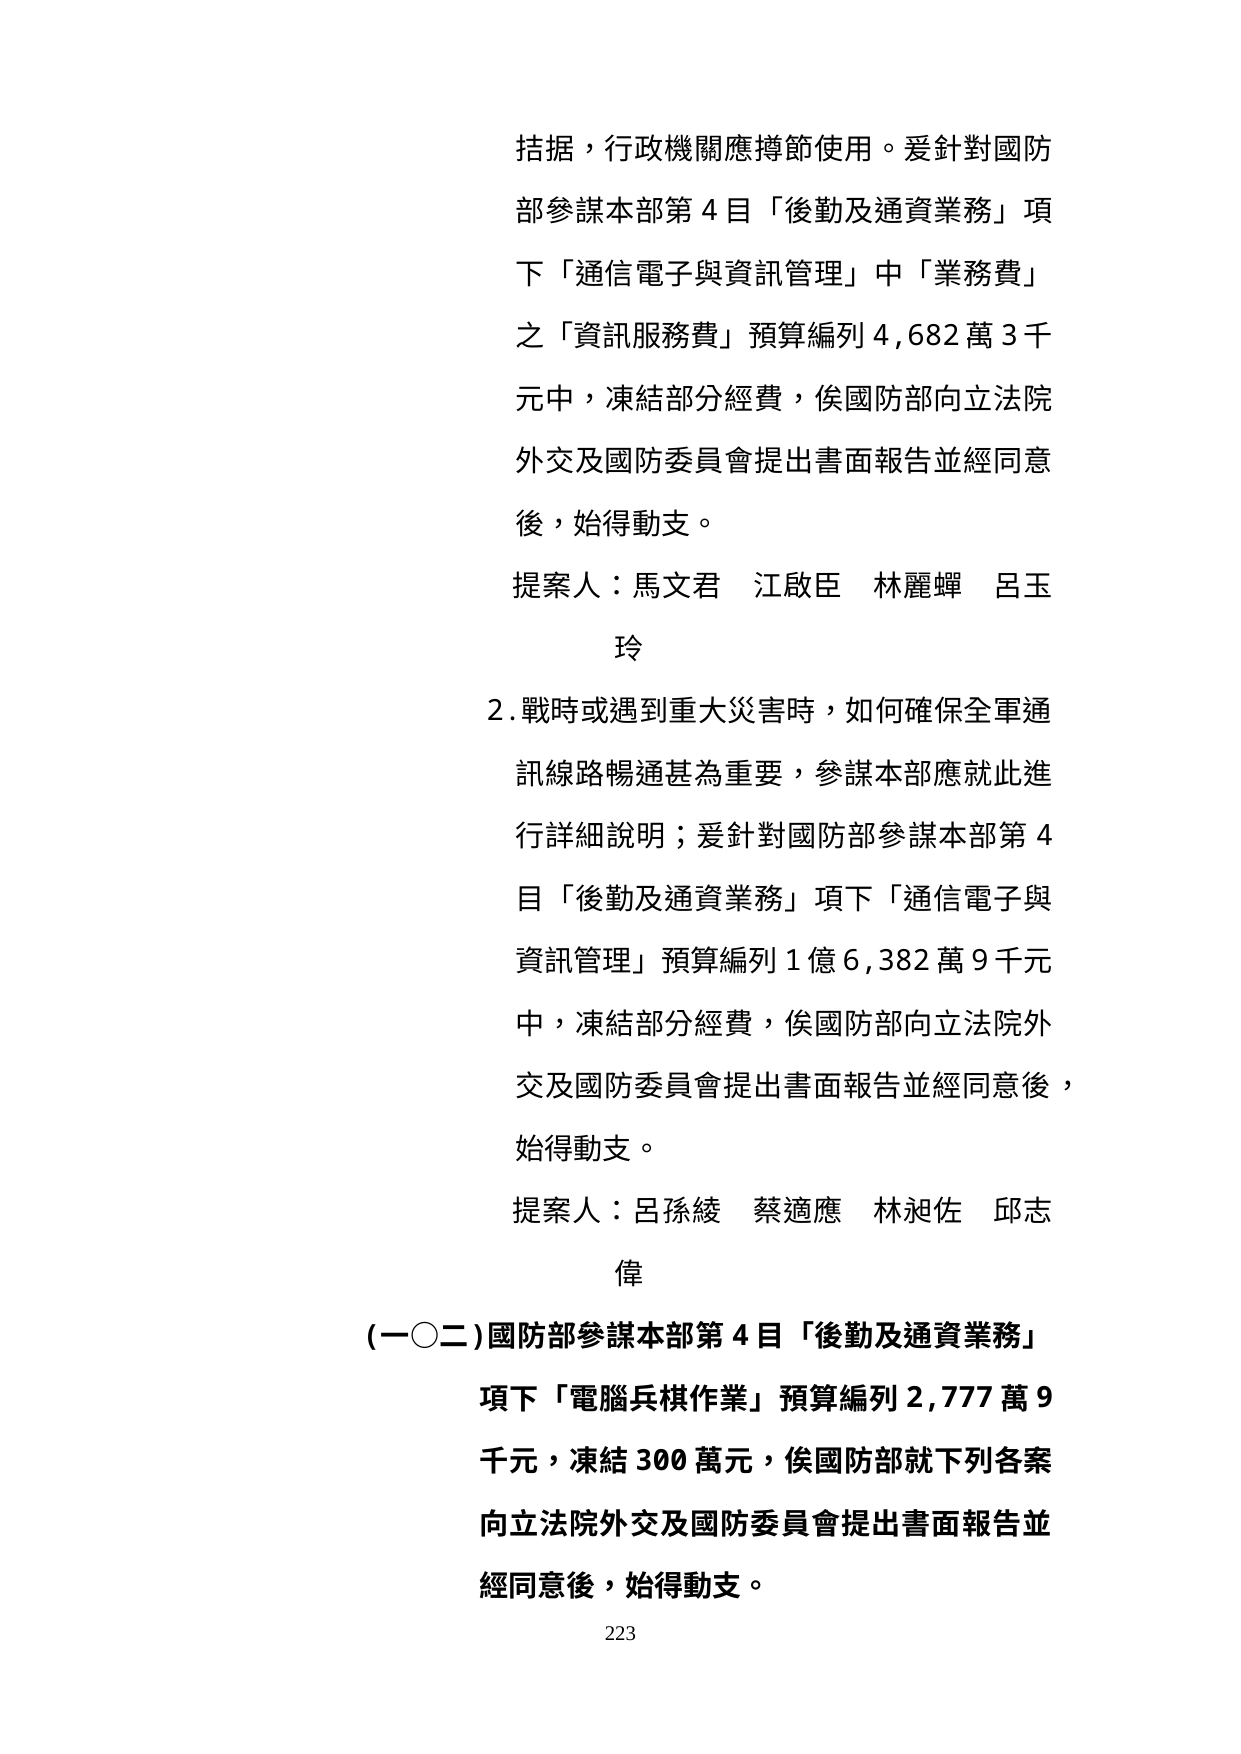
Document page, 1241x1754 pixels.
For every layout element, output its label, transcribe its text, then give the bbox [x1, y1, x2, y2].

text 提案人：馬文君 江啟臣 林麗蟬 呂玉玲 [512, 542, 1053, 667]
text 2.戰時或遇到重大災害時，如何確保全軍通訊線路暢通甚為重要，參謀本部應就此進行詳細說明；爰針對國防部參謀本部第4目「後勤及通資業務」項下「通信電子與資訊管理」預算編列1億6,382萬9千元中，凍結部分經費，俟國防部向立法院外交及國防委員會提出書面報告並經同意後，始得動支。 [486, 667, 1053, 1167]
text (一○二)國防部參謀本部第4目「後勤及通資業務」項下「電腦兵棋作業」預算編列2,777萬9千元，凍結300萬元，俟國防部就下列各案向立法院外交及國防委員會提出書面報告並經同意後，始得動支。 [362, 1292, 1053, 1605]
text 拮据，行政機關應撙節使用。爰針對國防部參謀本部第4目「後勤及通資業務」項下「通信電子與資訊管理」中「業務費」之「資訊服務費」預算編列4,682萬3千元中，凍結部分經費，俟國防部向立法院外交及國防委員會提出書面報告並經同意後，始得動支。 [486, 105, 1053, 542]
text 提案人：呂孫綾 蔡適應 林昶佐 邱志偉 [512, 1167, 1053, 1292]
